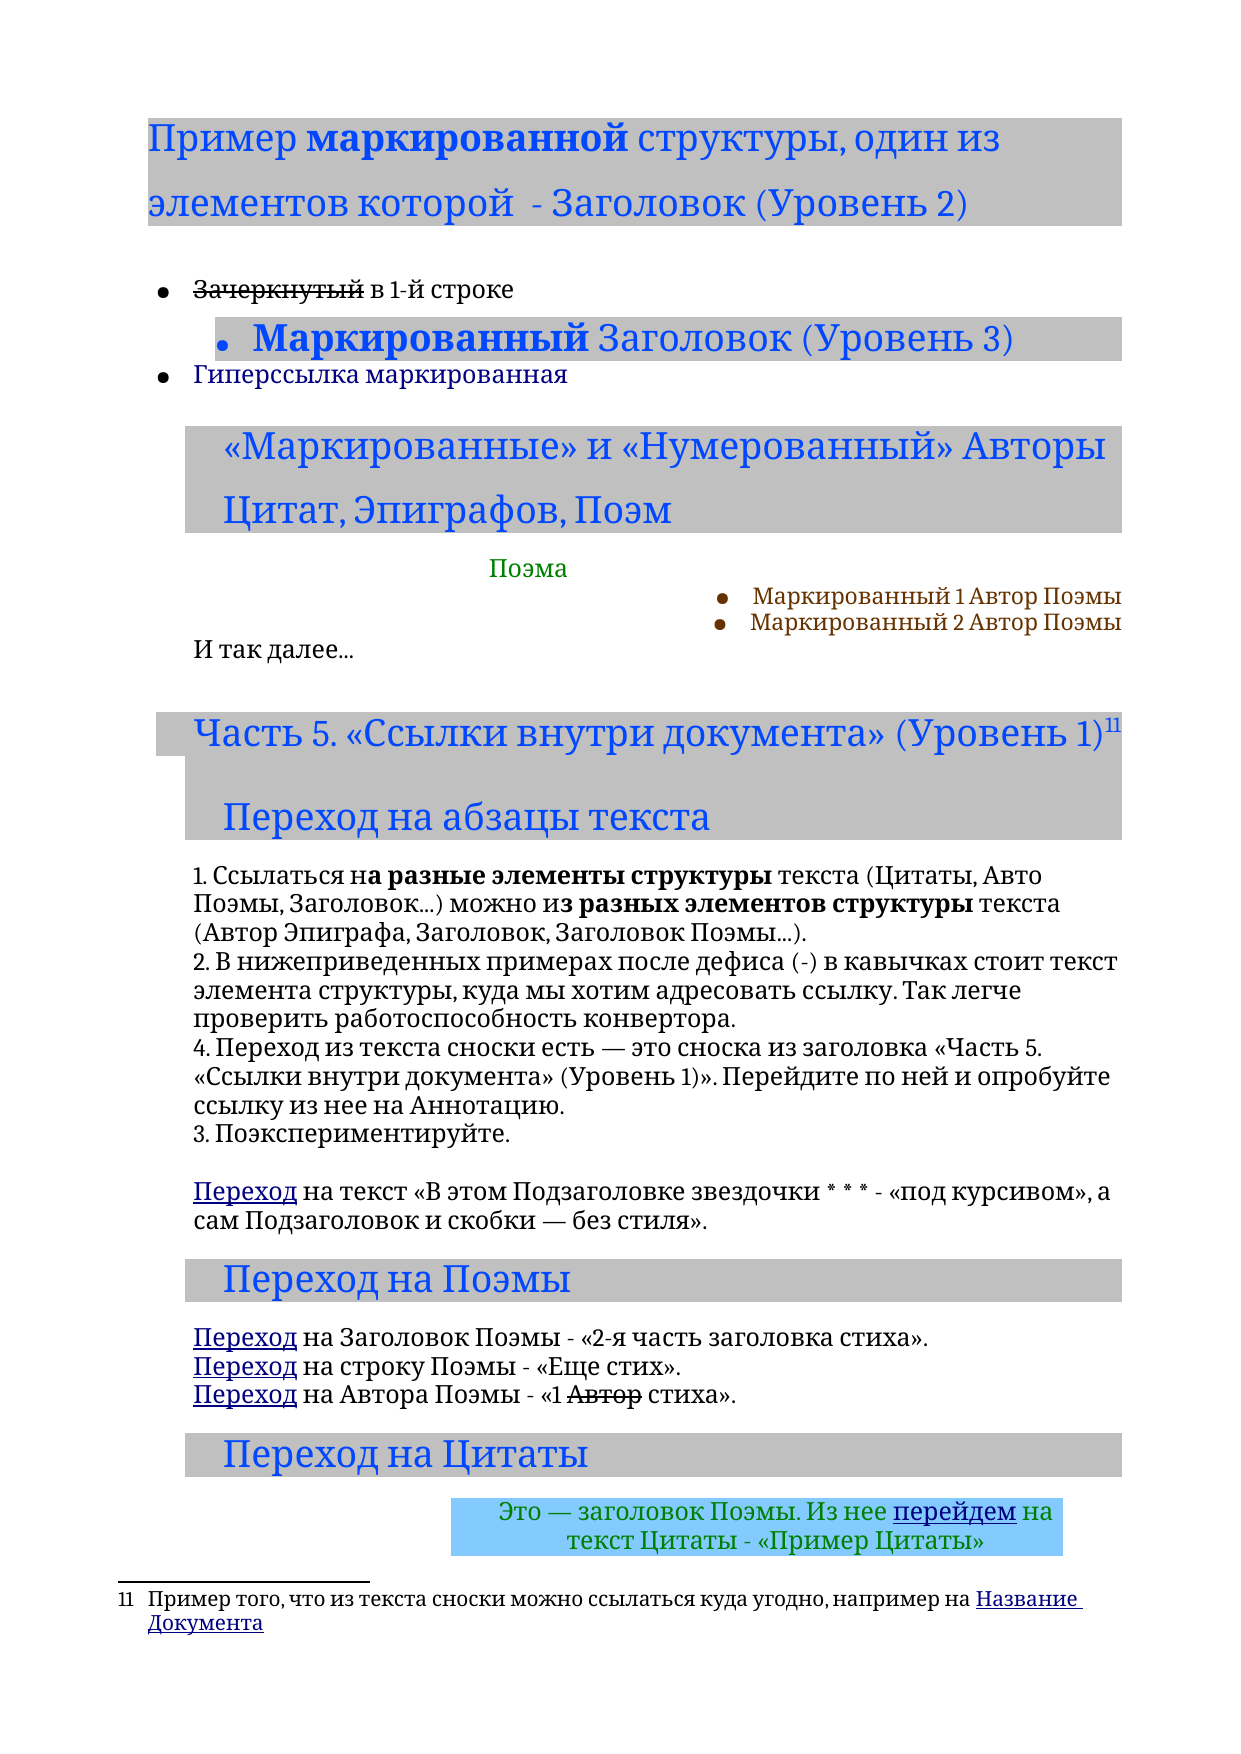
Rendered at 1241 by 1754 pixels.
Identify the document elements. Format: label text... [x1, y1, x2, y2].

list Маркированный 1 Автор Поэмы [362, 584, 1122, 610]
title Это — заголовок Поэмы. Из нее перейдем на текст Цитаты - «Пример Цитаты» [451, 1498, 1063, 1556]
list Переход на Заголовок Поэмы - «2-я часть заголовка стиха». [156, 1324, 1122, 1352]
list Поэма [451, 555, 1063, 584]
list Часть 5. «Ссылки внутри документа» (Уровень 1) [156, 712, 1122, 756]
list Маркированный 2 Автор Поэмы [362, 610, 1122, 636]
list Переход на Поэмы [185, 1259, 1122, 1302]
list И так далее... [156, 636, 1122, 665]
list Переход на абзацы текста [185, 797, 1122, 840]
list Гиперссылка маркированная [156, 361, 1122, 389]
list Переход на Цитаты [185, 1433, 1122, 1477]
list Маркированный Заголовок (Уровень 3) [215, 317, 1122, 361]
list 4. Переход из текста сноски есть — это сноска из заголовка «Часть 5. «Ссылки внутри документа» (Уровень 1)». Перейдите по ней и опробуйте ссылку из нее на Аннотацию. [156, 1034, 1122, 1120]
list 2. В нижеприведенных примерах после дефиса (-) в кавычках стоит текст элемента структуры, куда мы хотим адресовать ссылку. Так легче проверить работоспособность конвертора. [156, 948, 1122, 1034]
list Переход на строку Поэмы - «Еще стих». [156, 1352, 1122, 1381]
list 3. Поэкспериментируйте. [156, 1120, 1122, 1149]
list «Маркированные» и «Нумерованный» Авторы Цитат, Эпиграфов, Поэм [185, 426, 1122, 533]
list 1. Ссылаться на разные элементы структуры текста (Цитаты, Авто Поэмы, Заголовок...) можно из разных элементов структуры текста (Автор Эпиграфа, Заголовок, Заголовок Поэмы...). [156, 862, 1122, 948]
list Зачеркнутый в 1-й строке [156, 276, 1122, 305]
text Пример маркированной структуры, один из элементов которой - Заголовок (Уровень 2) [148, 118, 1122, 226]
list Переход на Автора Поэмы - «1 Автор стиха». [156, 1381, 1122, 1410]
list Переход на текст «В этом Подзаголовке звездочки * * * - «под курсивом», а сам Подзаголовок и скобки — без стиля». [156, 1178, 1122, 1235]
list Пример того, что из текста сноски можно ссылаться куда угодно, например на Название Документа [118, 1588, 1122, 1636]
